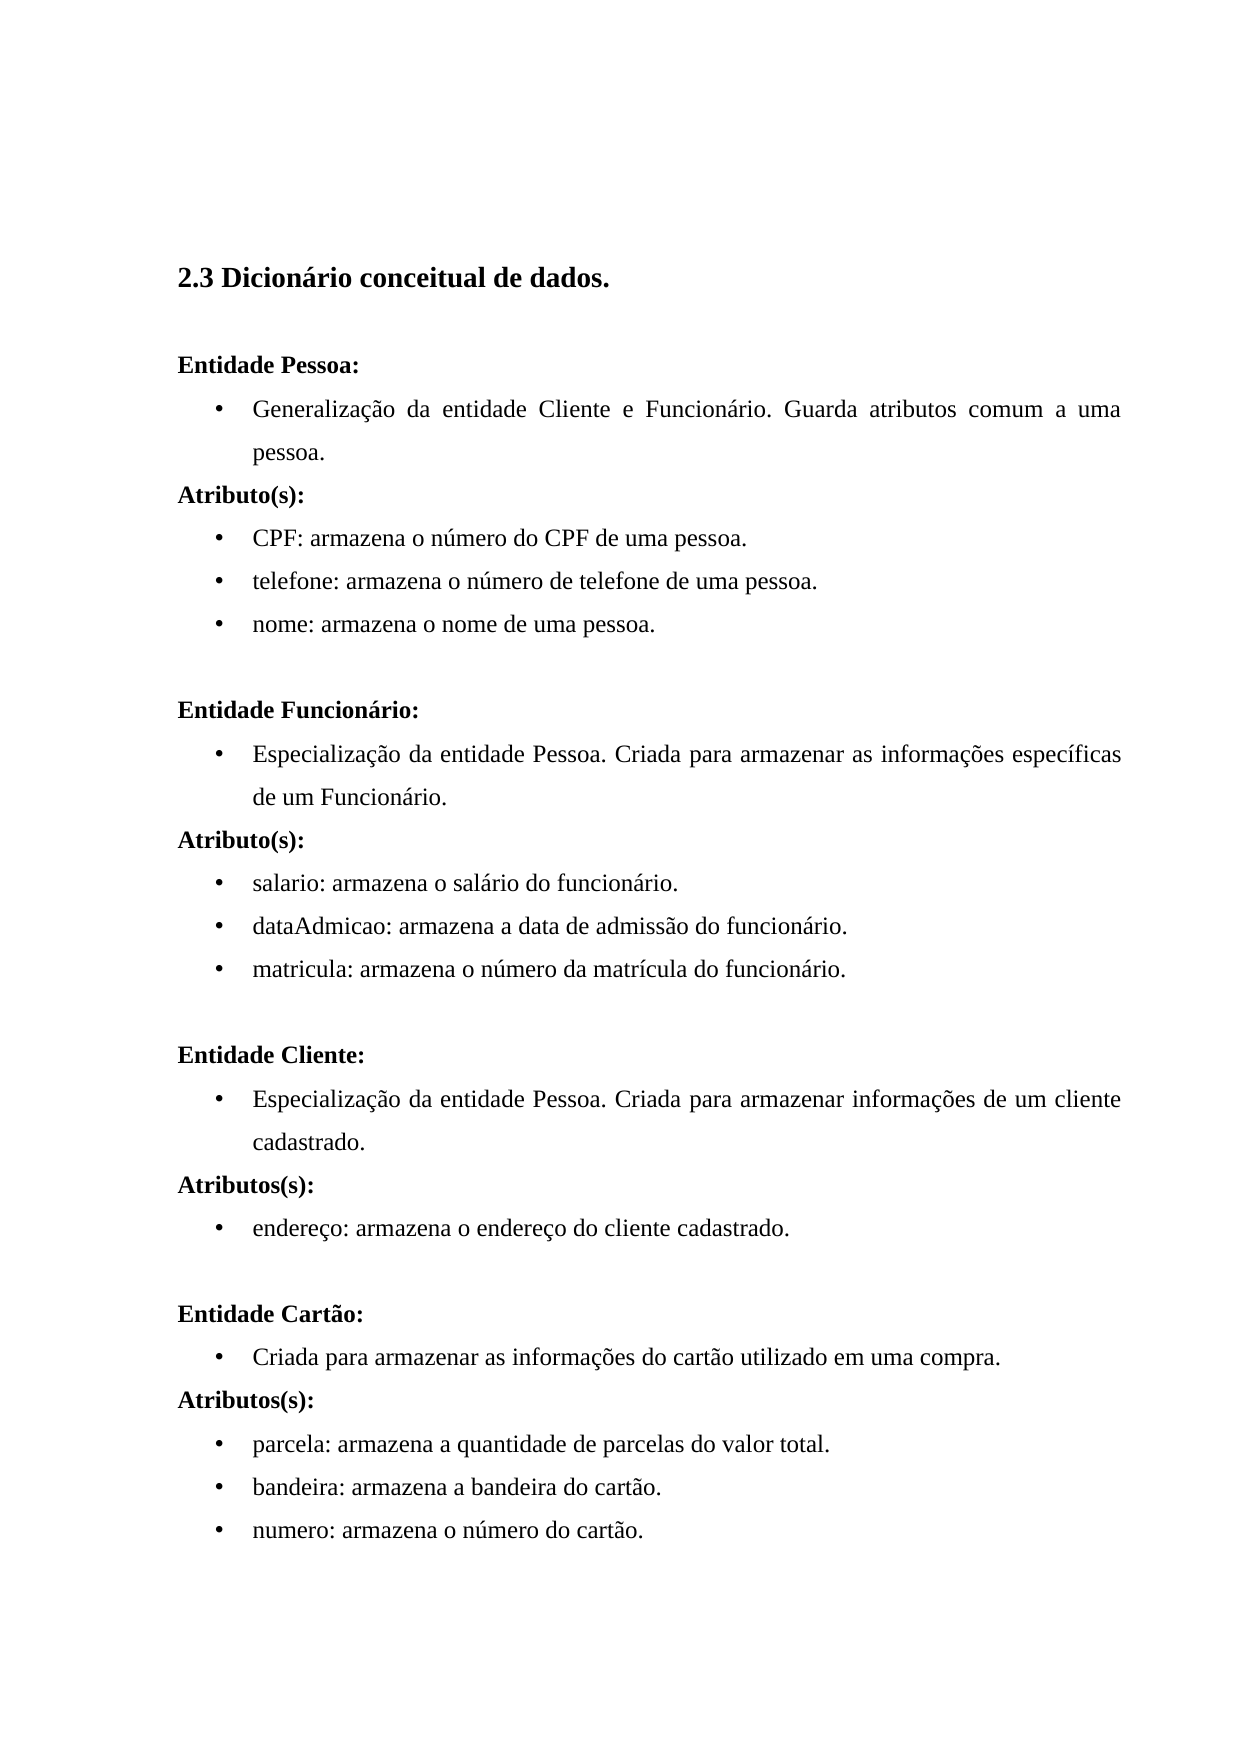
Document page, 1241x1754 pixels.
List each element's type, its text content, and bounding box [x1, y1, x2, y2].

list matricula: armazena o número da matrícula do funcionário. [215, 954, 1122, 983]
list telefone: armazena o número de telefone de uma pessoa. [215, 566, 1122, 595]
list endereço: armazena o endereço do cliente cadastrado. [215, 1213, 1122, 1242]
text Atributos(s): [177, 1170, 1122, 1199]
list dataAdmicao: armazena a data de admissão do funcionário. [215, 911, 1122, 940]
list numero: armazena o número do cartão. [215, 1515, 1122, 1544]
list salario: armazena o salário do funcionário. [215, 868, 1122, 897]
text Entidade Cliente: [177, 1041, 1122, 1069]
list Especialização da entidade Pessoa. Criada para armazenar as informações específicas de um Funcionário. [215, 739, 1122, 811]
list Especialização da entidade Pessoa. Criada para armazenar informações de um cliente cadastrado. [215, 1084, 1122, 1156]
text Atributos(s): [177, 1386, 1122, 1414]
list Criada para armazenar as informações do cartão utilizado em uma compra. [215, 1342, 1122, 1371]
text Atributo(s): [177, 480, 1122, 509]
text Entidade Cartão: [177, 1299, 1122, 1328]
list CPF: armazena o número do CPF de uma pessoa. [215, 523, 1122, 552]
list bandeira: armazena a bandeira do cartão. [215, 1472, 1122, 1501]
list parcela: armazena a quantidade de parcelas do valor total. [215, 1429, 1122, 1457]
text Atributo(s): [177, 825, 1122, 854]
text Entidade Funcionário: [177, 696, 1122, 724]
list Generalização da entidade Cliente e Funcionário. Guarda atributos comum a uma pessoa. [215, 394, 1122, 466]
list nome: armazena o nome de uma pessoa. [215, 609, 1122, 638]
text Entidade Pessoa: [177, 351, 1122, 379]
subtitle 2.3 Dicionário conceitual de dados. [177, 256, 1122, 295]
